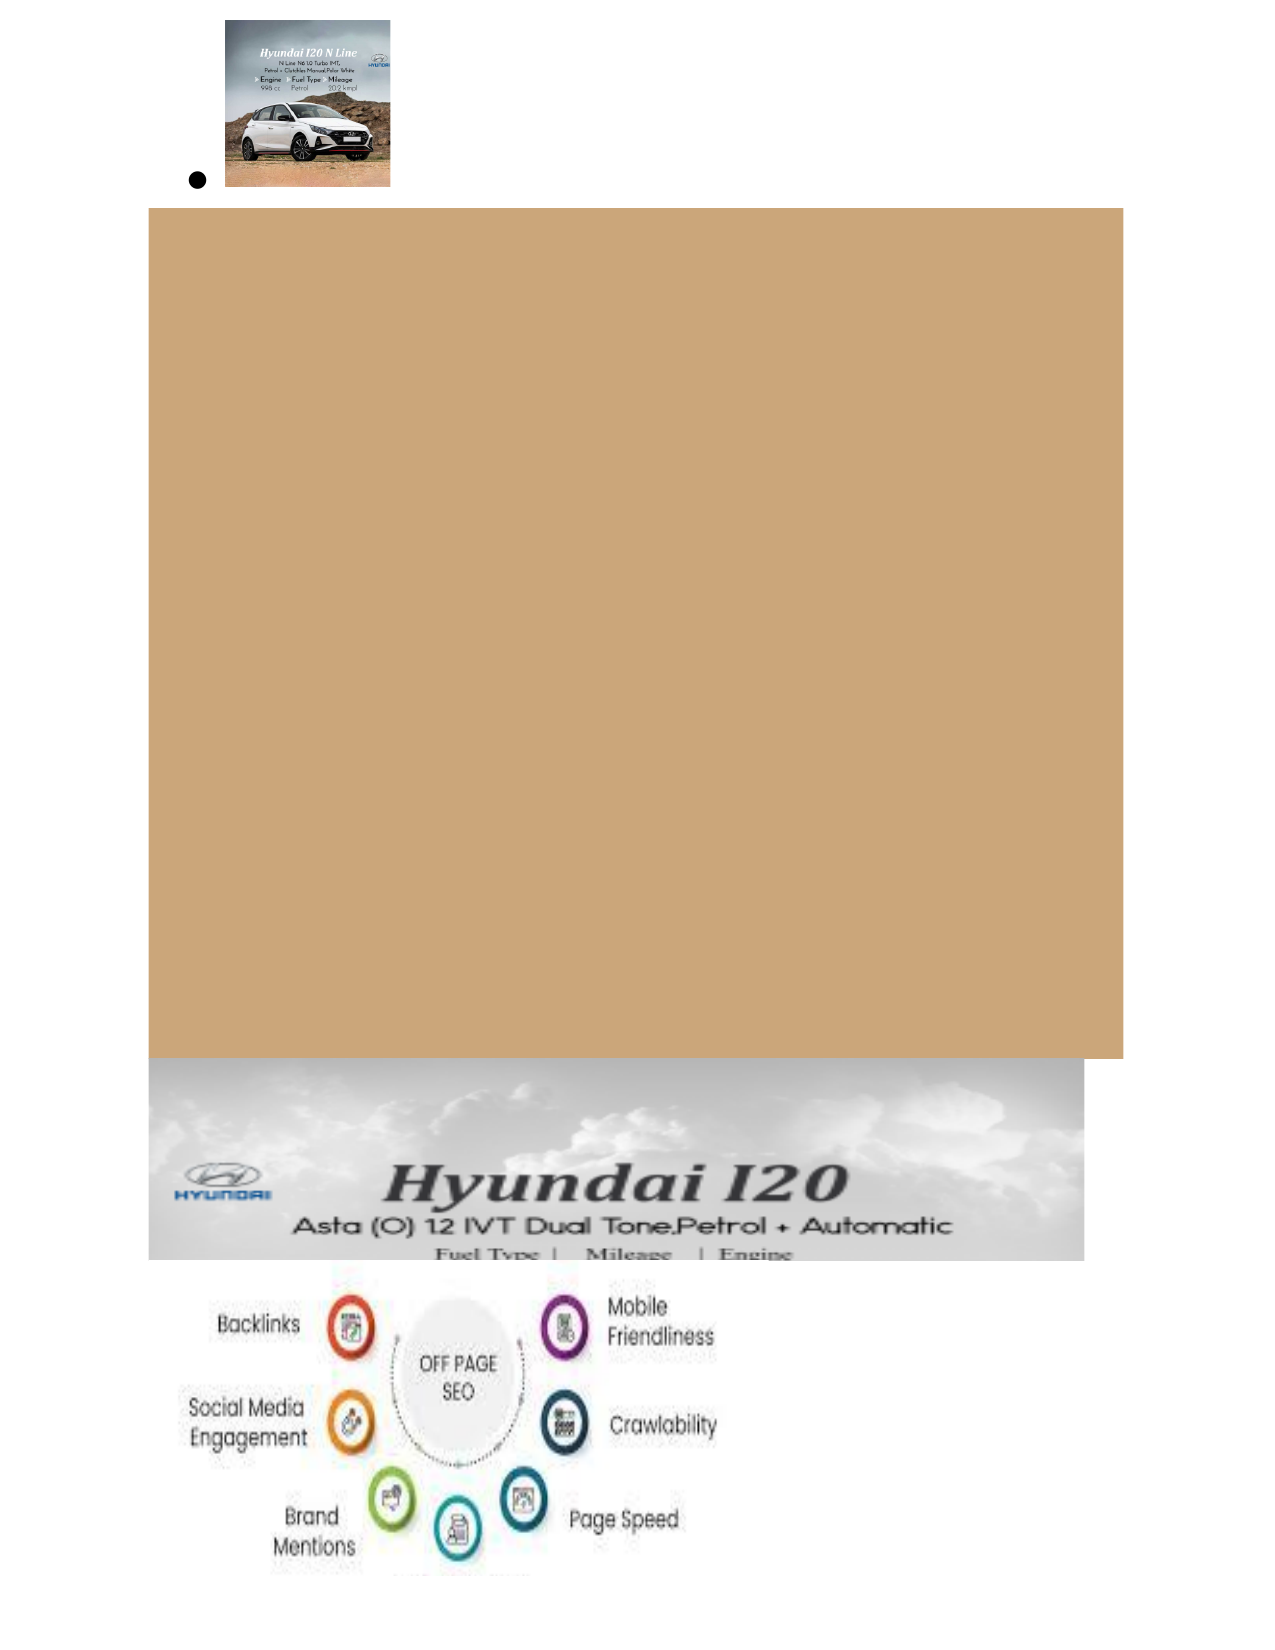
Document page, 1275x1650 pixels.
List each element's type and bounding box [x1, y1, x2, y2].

picture [148, 208, 1124, 1576]
picture [225, 20, 391, 187]
